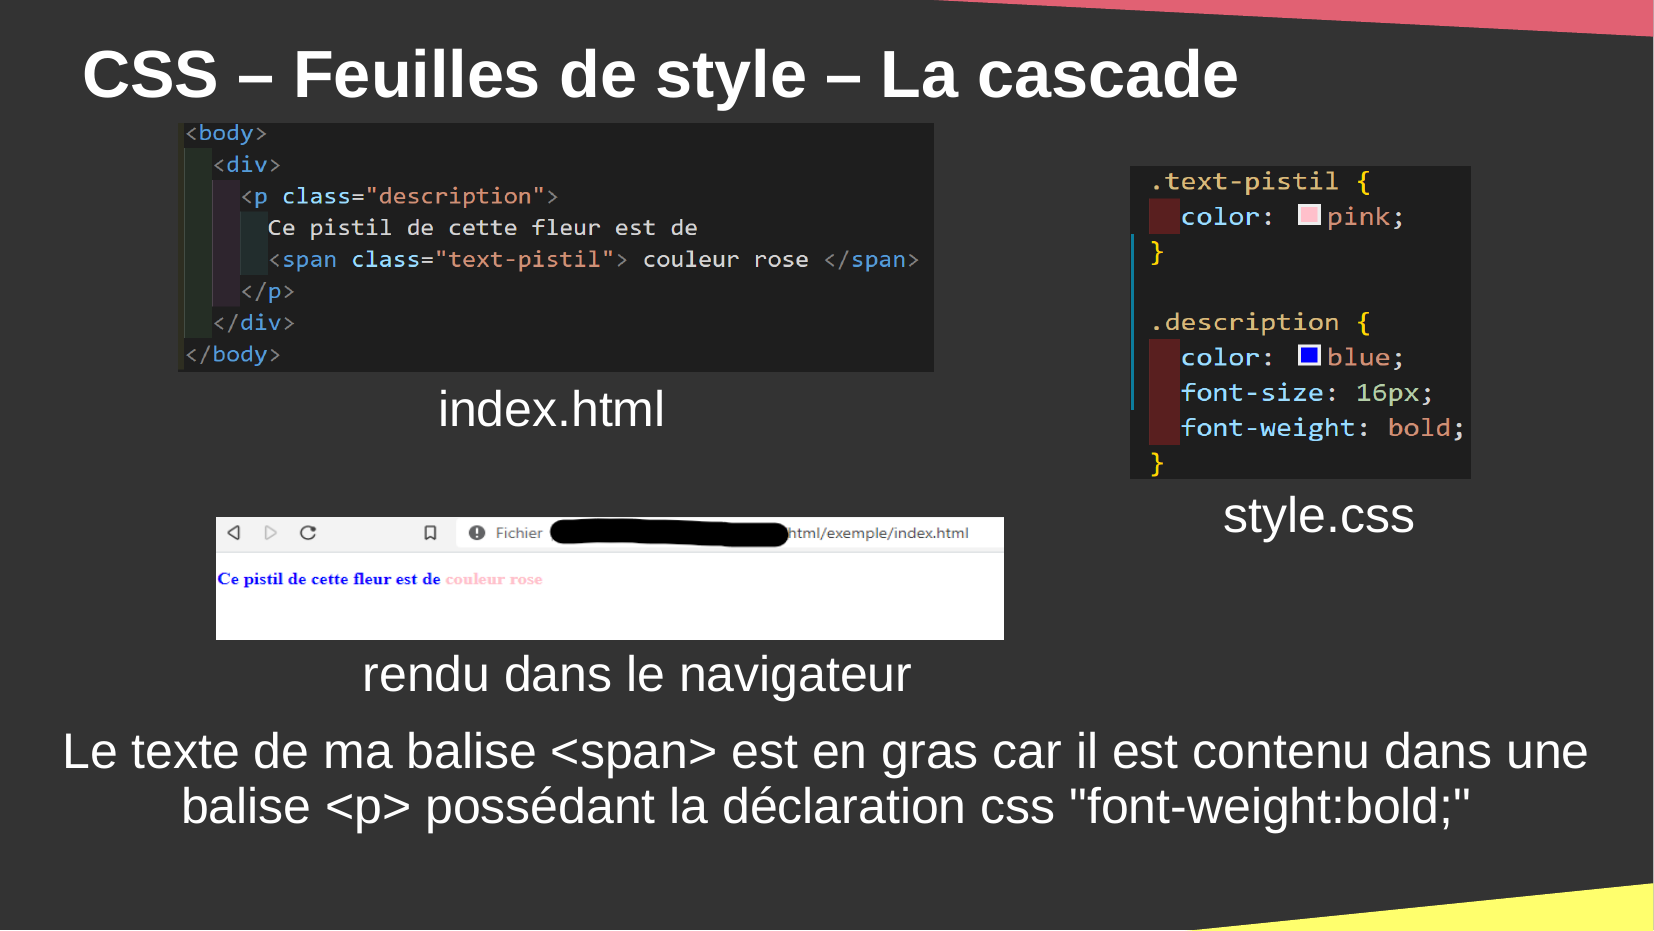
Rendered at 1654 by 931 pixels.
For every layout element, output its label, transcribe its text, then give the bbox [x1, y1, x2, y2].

title rendu dans le navigateur [312, 646, 963, 710]
picture [216, 517, 1004, 640]
picture [1130, 166, 1471, 479]
title CSS – Feuilles de style – La cascade [82, 37, 1571, 122]
title Le texte de ma balise <span> est en gras car il est contenu dans une balise <p> possédant la déclaration css "font-weight:bold;" [61, 723, 1592, 891]
text_box [933, 0, 1654, 37]
title style.css [1174, 487, 1465, 550]
title index.html [407, 380, 697, 444]
text_box [1184, 883, 1654, 931]
picture [178, 123, 934, 372]
